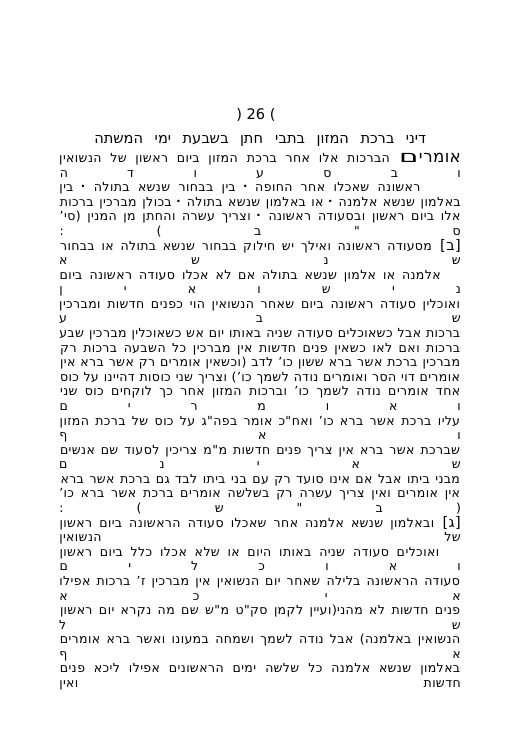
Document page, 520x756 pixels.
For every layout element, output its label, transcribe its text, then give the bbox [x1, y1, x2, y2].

text אלמנה או אלמון שנשא בתולה אם לא אכלו סעודה ראשונה ביום נישואין [59, 267, 461, 297]
text [ג] ובאלמון שנשא אלמנה אחר שאכלו סעודה הראשונה ביום ראשון של הנשואין [59, 515, 461, 544]
text עליו ברכת אשר ברא כו’ ואח"כ אומר בפה"ג על כוס של ברכת המזון ואף [59, 413, 461, 442]
text דיני ברכת המזון בתבי חתן בשבעת ימי המשתה [59, 130, 461, 147]
text באלמון שנשא אלמנה • או באלמון שנשא בתולה • בכולן מברכין ברכות אלו ביום ראשון ובסעודה ראשונה • וצריך עשרה והחתן מן המנין (סי’ ס"ב): [59, 194, 461, 238]
text אין אומרים ואין צריך עשרה רק בשלשה אומרים ברכת אשר ברא כו’ (ב"ש): [59, 486, 461, 515]
text ואוכלין סעודה ראשונה ביום שאחר הנשואין הוי כפנים חדשות ומברכין שבע [59, 297, 461, 326]
text אומרים דוי הסר ואומרים נודה לשמך כו’) וצריך שני כוסות דהיינו על כוס [59, 369, 461, 384]
text ברכות ואם לאו כשאין פנים חדשות אין מברכין כל השבעה ברכות רק [59, 340, 461, 355]
text ברכות אבל כשאוכלים סעודה שניה באותו יום אש כשאוכלין מברכין שבע [59, 326, 461, 340]
text אומרים הברכות אלו אחר ברכת המזון ביום ראשון של הנשואין ובסעודה [59, 151, 461, 180]
text ואוכלים סעודה שניה באותו היום או שלא אכלו כלל ביום ראשון ואוכלים [59, 544, 461, 574]
text מבני ביתו אבל אם אינו סועד רק עם בני ביתו לבד גם ברכת אשר ברא [59, 472, 461, 486]
text מברכין ברכת אשר ברא ששון כו’ לדב (וכשאין אומרים רק אשר ברא אין [59, 355, 461, 369]
text פנים חדשות לא מהני(ועיין לקמן סק"ט מ"ש שם מה נקרא יום ראשון של [59, 603, 461, 632]
text [ב] מסעודה ראשונה ואילך יש חילוק בבחור שנשא בתולה או בבחור שנשא [59, 238, 461, 267]
text שברכת אשר ברא אין צריך פנים חדשות מ"מ צריכין לסעוד שם אנשים שאינם [59, 442, 461, 472]
text אחד אומרים נודה לשמך כו’ וברכות המזון אחר כך לוקחים כוס שני ואומרים [59, 384, 461, 413]
text באלמון שנשא אלמנה כל שלשה ימים הראשונים אפילו ליכא פנים חדשות ואין [59, 661, 461, 690]
text הנשואין באלמנה) אבל נודה לשמך ושמחה במעונו ואשר ברא אומרים אף [59, 632, 461, 661]
text סעודה הראשונה בלילה שאחר יום הנשואין אין מברכין ז’ ברכות אפילו איכא [59, 574, 461, 603]
text ראשונה שאכלו אחר החופה • בין בבחור שנשא בתולה • בין [59, 180, 461, 194]
